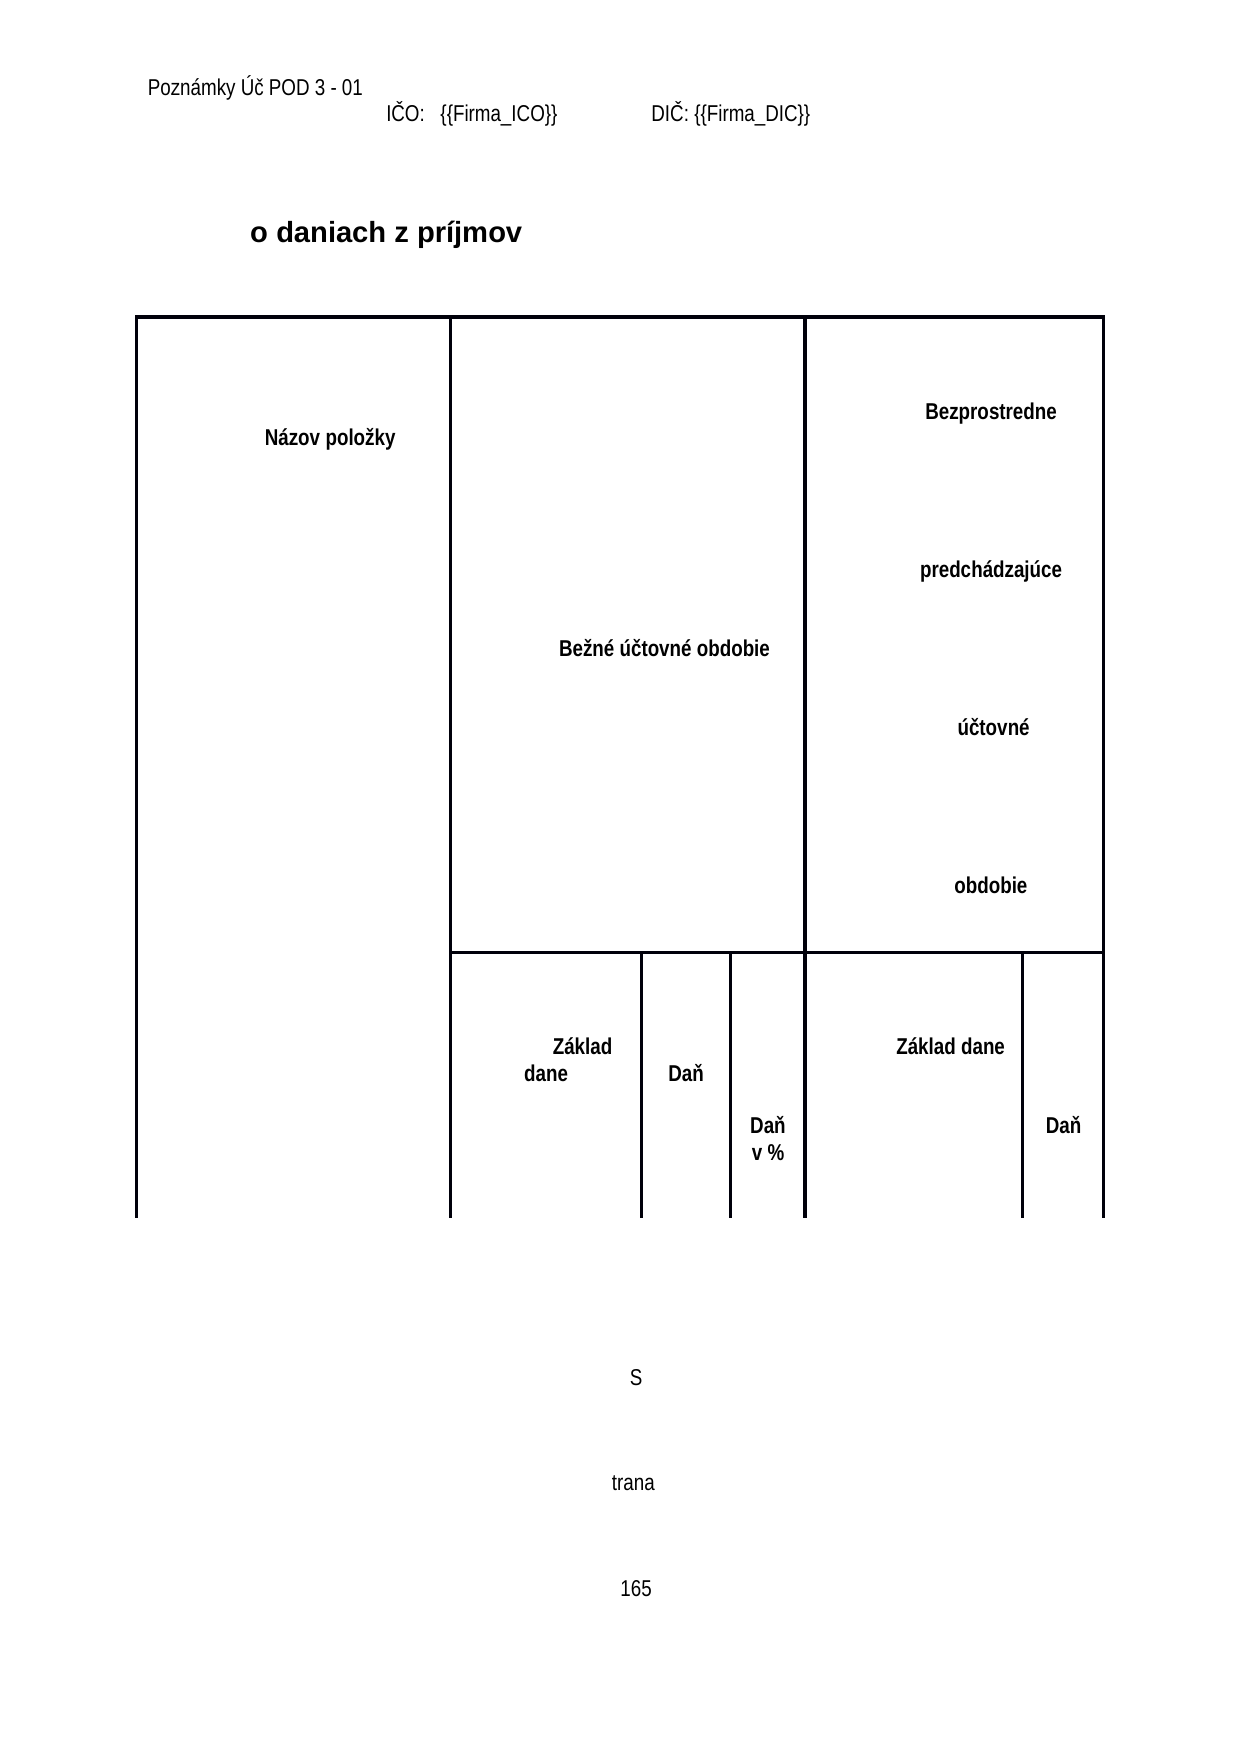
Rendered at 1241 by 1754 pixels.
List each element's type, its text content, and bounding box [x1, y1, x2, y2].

table_cell Základ dane [807, 954, 1021, 1218]
table_cell Daň v % [732, 954, 803, 1218]
title o daniach z príjmov [148, 148, 1092, 315]
table_header Názov položky [138, 319, 449, 1218]
table_header Bežné účtovné obdobie [452, 319, 803, 951]
table_header Bezprostredne predchádzajúce účtovné obdobie [807, 319, 1102, 951]
table_cell Základ dane [452, 954, 640, 1218]
table_cell Daň [1024, 954, 1102, 1218]
table_cell Daň [643, 954, 729, 1218]
